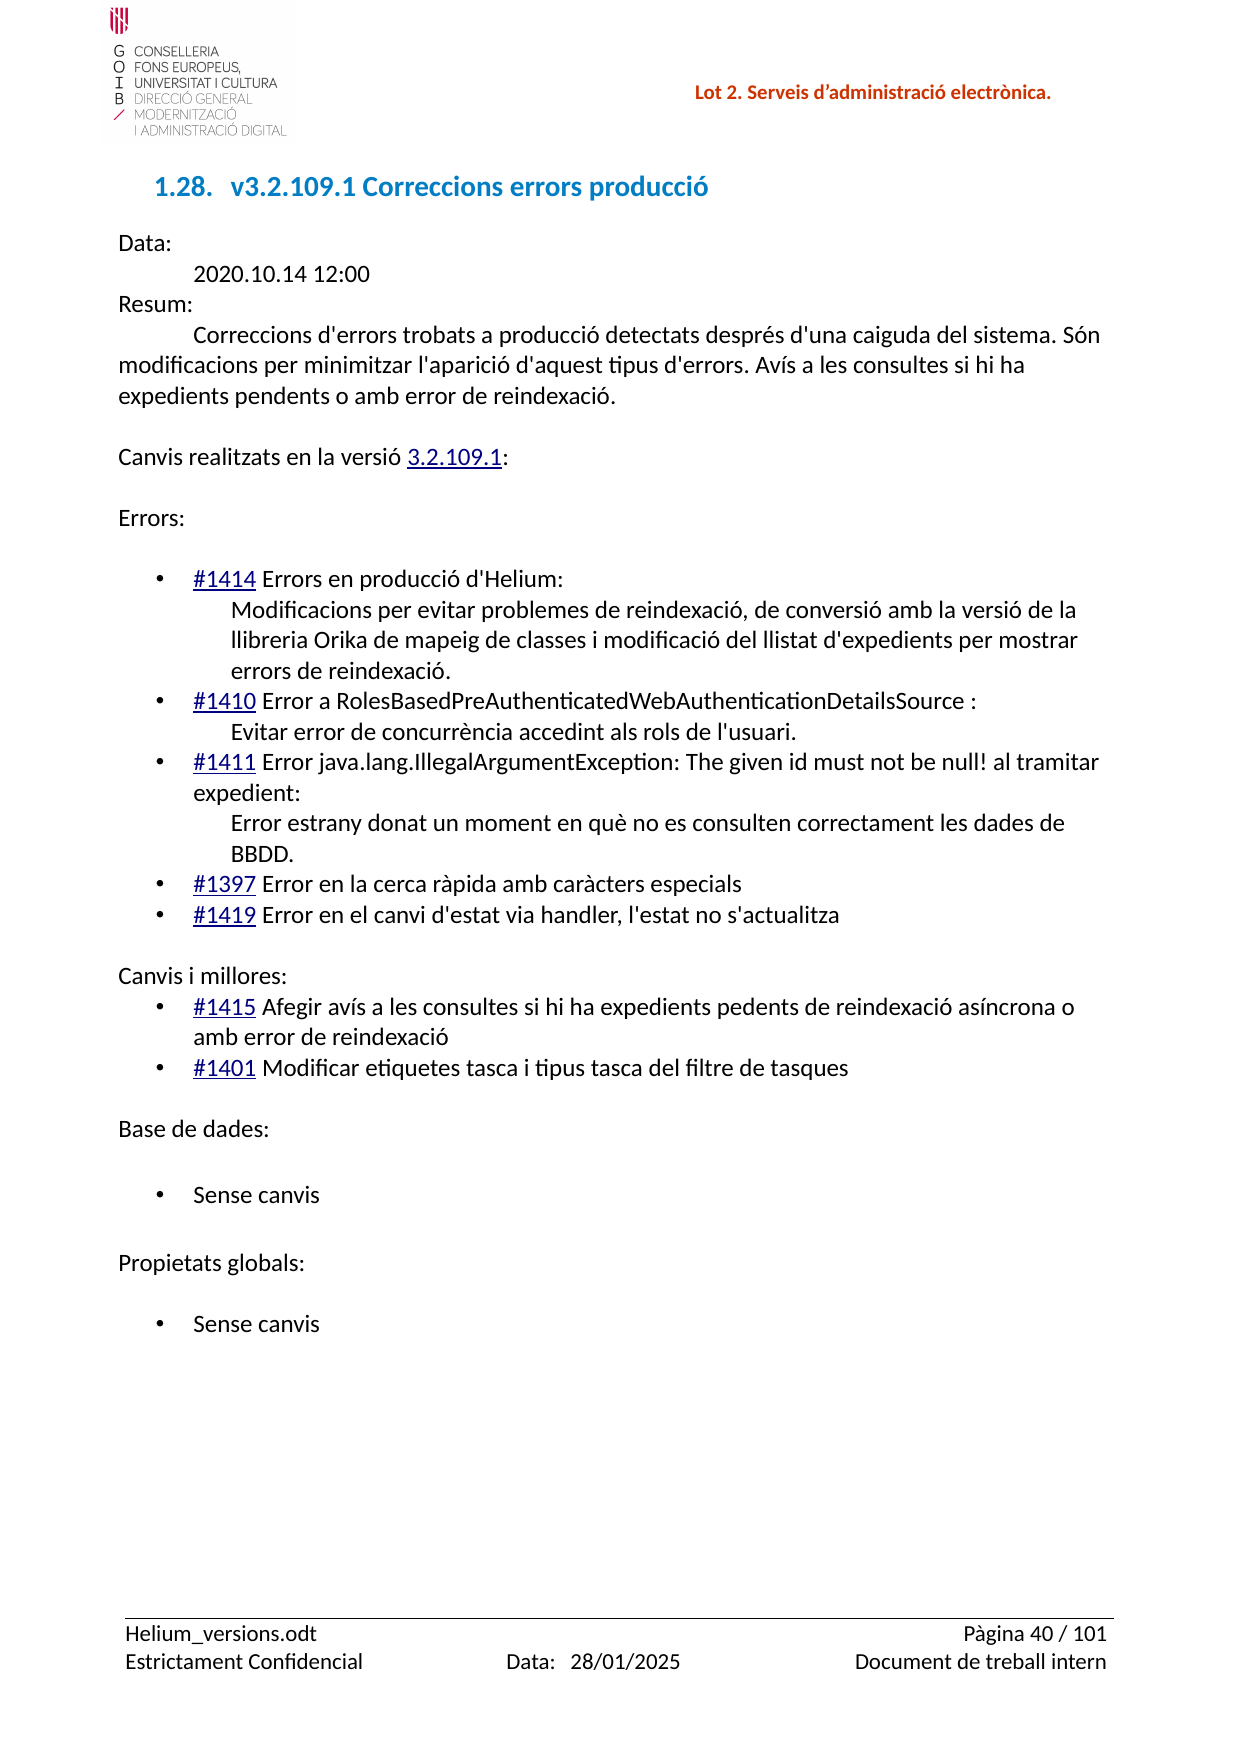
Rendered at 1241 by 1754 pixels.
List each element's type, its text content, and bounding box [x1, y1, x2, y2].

text Data: [118, 228, 1122, 258]
list #1397 Error en la cerca ràpida amb caràcters especials [156, 868, 1122, 899]
list Sense canvis [156, 1180, 1122, 1210]
list #1410 Error a RolesBasedPreAuthenticatedWebAuthenticationDetailsSource : [156, 685, 1122, 716]
subtitle v3.2.109.1 Correccions errors producció [153, 168, 1122, 204]
text Errors: [118, 502, 1122, 533]
list #1419 Error en el canvi d'estat via handler, l'estat no s'actualitza [156, 899, 1122, 929]
text Propietats globals: [118, 1247, 1122, 1277]
list Sense canvis [156, 1308, 1122, 1338]
list Error estrany donat un moment en què no es consulten correctament les dades de BBDD. [193, 807, 1122, 868]
text 2020.10.14 12:00 [118, 258, 1122, 289]
list Evitar error de concurrència accedint als rols de l'usuari. [193, 716, 1122, 746]
list #1401 Modificar etiquetes tasca i tipus tasca del filtre de tasques [156, 1052, 1122, 1082]
text Base de dades: [118, 1113, 1122, 1143]
text Resum: [118, 289, 1122, 319]
list #1415 Afegir avís a les consultes si hi ha expedients pedents de reindexació asíncrona o amb error de reindexació [156, 991, 1122, 1052]
text Canvis realitzats en la versió 3.2.109.1: [118, 441, 1122, 472]
picture [100, 0, 297, 144]
text Correccions d'errors trobats a producció detectats després d'una caiguda del sistema. Són modificacions per minimitzar l'aparició d'aquest tipus d'errors. Avís a les consultes si hi ha expedients pendents o amb error de reindexació. [118, 319, 1122, 411]
list #1411 Error java.lang.IllegalArgumentException: The given id must not be null! al tramitar expedient: [156, 746, 1122, 807]
list Modificacions per evitar problemes de reindexació, de conversió amb la versió de la llibreria Orika de mapeig de classes i modificació del llistat d'expedients per mostrar errors de reindexació. [193, 594, 1122, 685]
list #1414 Errors en producció d'Helium: [156, 563, 1122, 594]
text Canvis i millores: [118, 960, 1122, 991]
